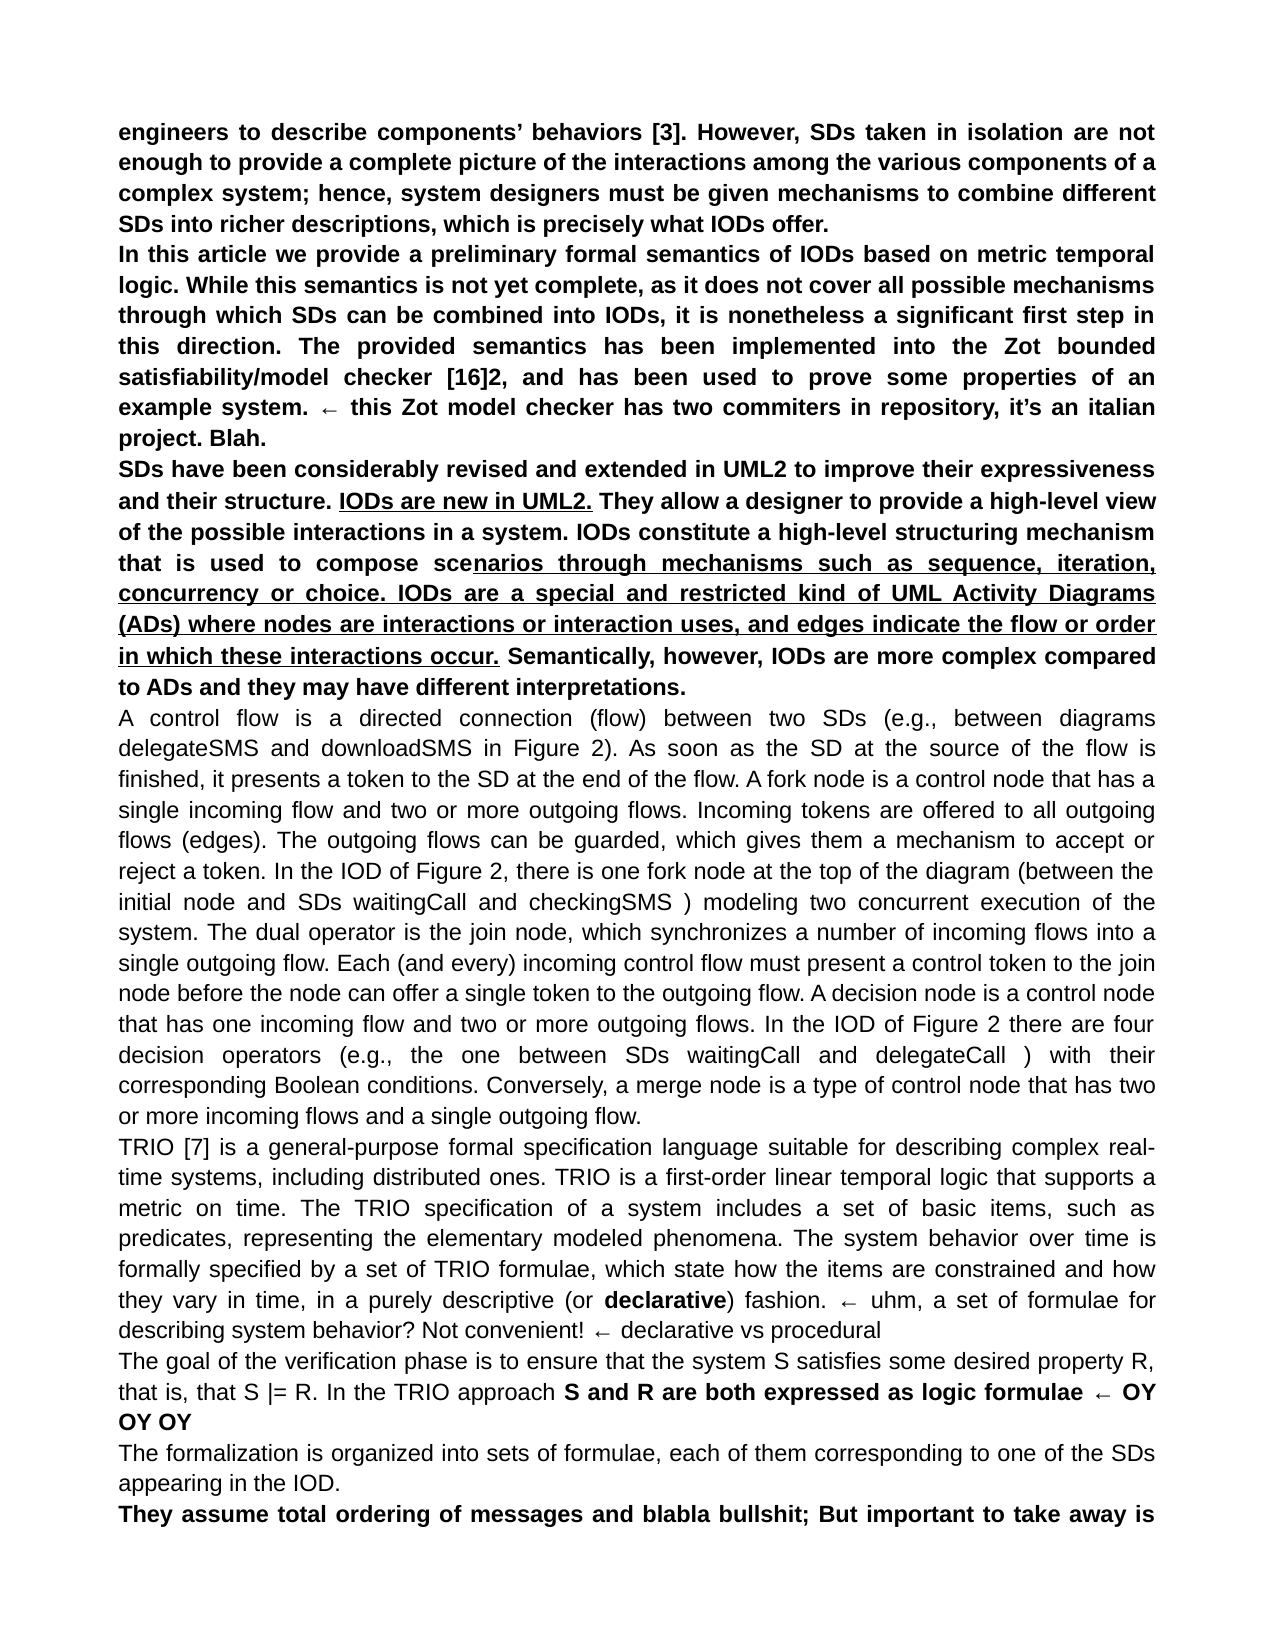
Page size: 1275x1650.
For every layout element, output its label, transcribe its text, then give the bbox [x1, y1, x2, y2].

text SDs have been considerably revised and extended in UML2 to improve their expressiveness and their structure. IODs are new in UML2. They allow a designer to provide a high-level view of the possible interactions in a system. IODs constitute a high-level structuring mechanism that is used to compose scenarios through mechanisms such as sequence, iteration, concurrency or choice. IODs are a special and restricted kind of UML Activity Diagrams (ADs) where nodes are interactions or interaction uses, and edges indicate the flow or order [118, 455, 1157, 634]
text A control flow is a directed connection (flow) between two SDs (e.g., between diagrams delegateSMS and downloadSMS in Figure 2). As soon as the SD at the source of the flow is finished, it presents a token to the SD at the end of the flow. A fork node is a control node that has a single incoming flow and two or more outgoing flows. Incoming tokens are offered to all outgoing flows (edges). The outgoing flows can be guarded, which gives them a mechanism to accept or reject a token. In the IOD of Figure 2, there is one fork node at the top of the diagram (between the initial node and SDs waitingCall and checkingSMS ) modeling two concurrent execution of the system. The dual operator is the join node, which synchronizes a number of incoming flows into a single outgoing flow. Each (and every) incoming control flow must present a control token to the join node before the node can offer a single token to the outgoing flow. A decision node is a control node that has one incoming flow and two or more outgoing flows. In the IOD of Figure 2 there are four decision operators (e.g., the one between SDs waitingCall and delegateCall ) with their corresponding Boolean conditions. Conversely, a merge node is a type of control node that has two or more incoming flows and a single outgoing flow. [118, 704, 1157, 1129]
text in which these interactions occur. Semantically, however, IODs are more complex compared to ADs and they may have different interpretations. [118, 635, 1157, 700]
text The formalization is organized into sets of formulae, each of them corresponding to one of the SDs appearing in the IOD. [118, 1439, 1157, 1497]
text They assume total ordering of messages and blabla bullshit; But important to take away is [118, 1500, 1157, 1527]
text TRIO [7] is a general-purpose formal specification language suitable for describing complex real-time systems, including distributed ones. TRIO is a first-order linear temporal logic that supports a metric on time. The TRIO specification of a system includes a set of basic items, such as predicates, representing the elementary modeled phenomena. The system behavior over time is formally specified by a set of TRIO formulae, which state how the items are constrained and how they vary in time, in a purely descriptive (or declarative) fashion. ← uhm, a set of formulae for describing system behavior? Not convenient! ← declarative vs procedural [118, 1133, 1157, 1343]
text The goal of the verification phase is to ensure that the system S satisfies some desired property R, that is, that S |= R. In the TRIO approach S and R are both expressed as logic formulae ← OY OY OY [118, 1347, 1157, 1435]
text In this article we provide a preliminary formal semantics of IODs based on metric temporal logic. While this semantics is not yet complete, as it does not cover all possible mechanisms through which SDs can be combined into IODs, it is nonetheless a significant first step in this direction. The provided semantics has been implemented into the Zot bounded satisfiability/model checker [16]2, and has been used to prove some properties of an example system. ← this Zot model checker has two commiters in repository, it’s an italian project. Blah. [118, 241, 1157, 451]
text engineers to describe components’ behaviors [3]. However, SDs taken in isolation are not enough to provide a complete picture of the interactions among the various components of a complex system; hence, system designers must be given mechanisms to combine different SDs into richer descriptions, which is precisely what IODs offer. [118, 118, 1157, 237]
